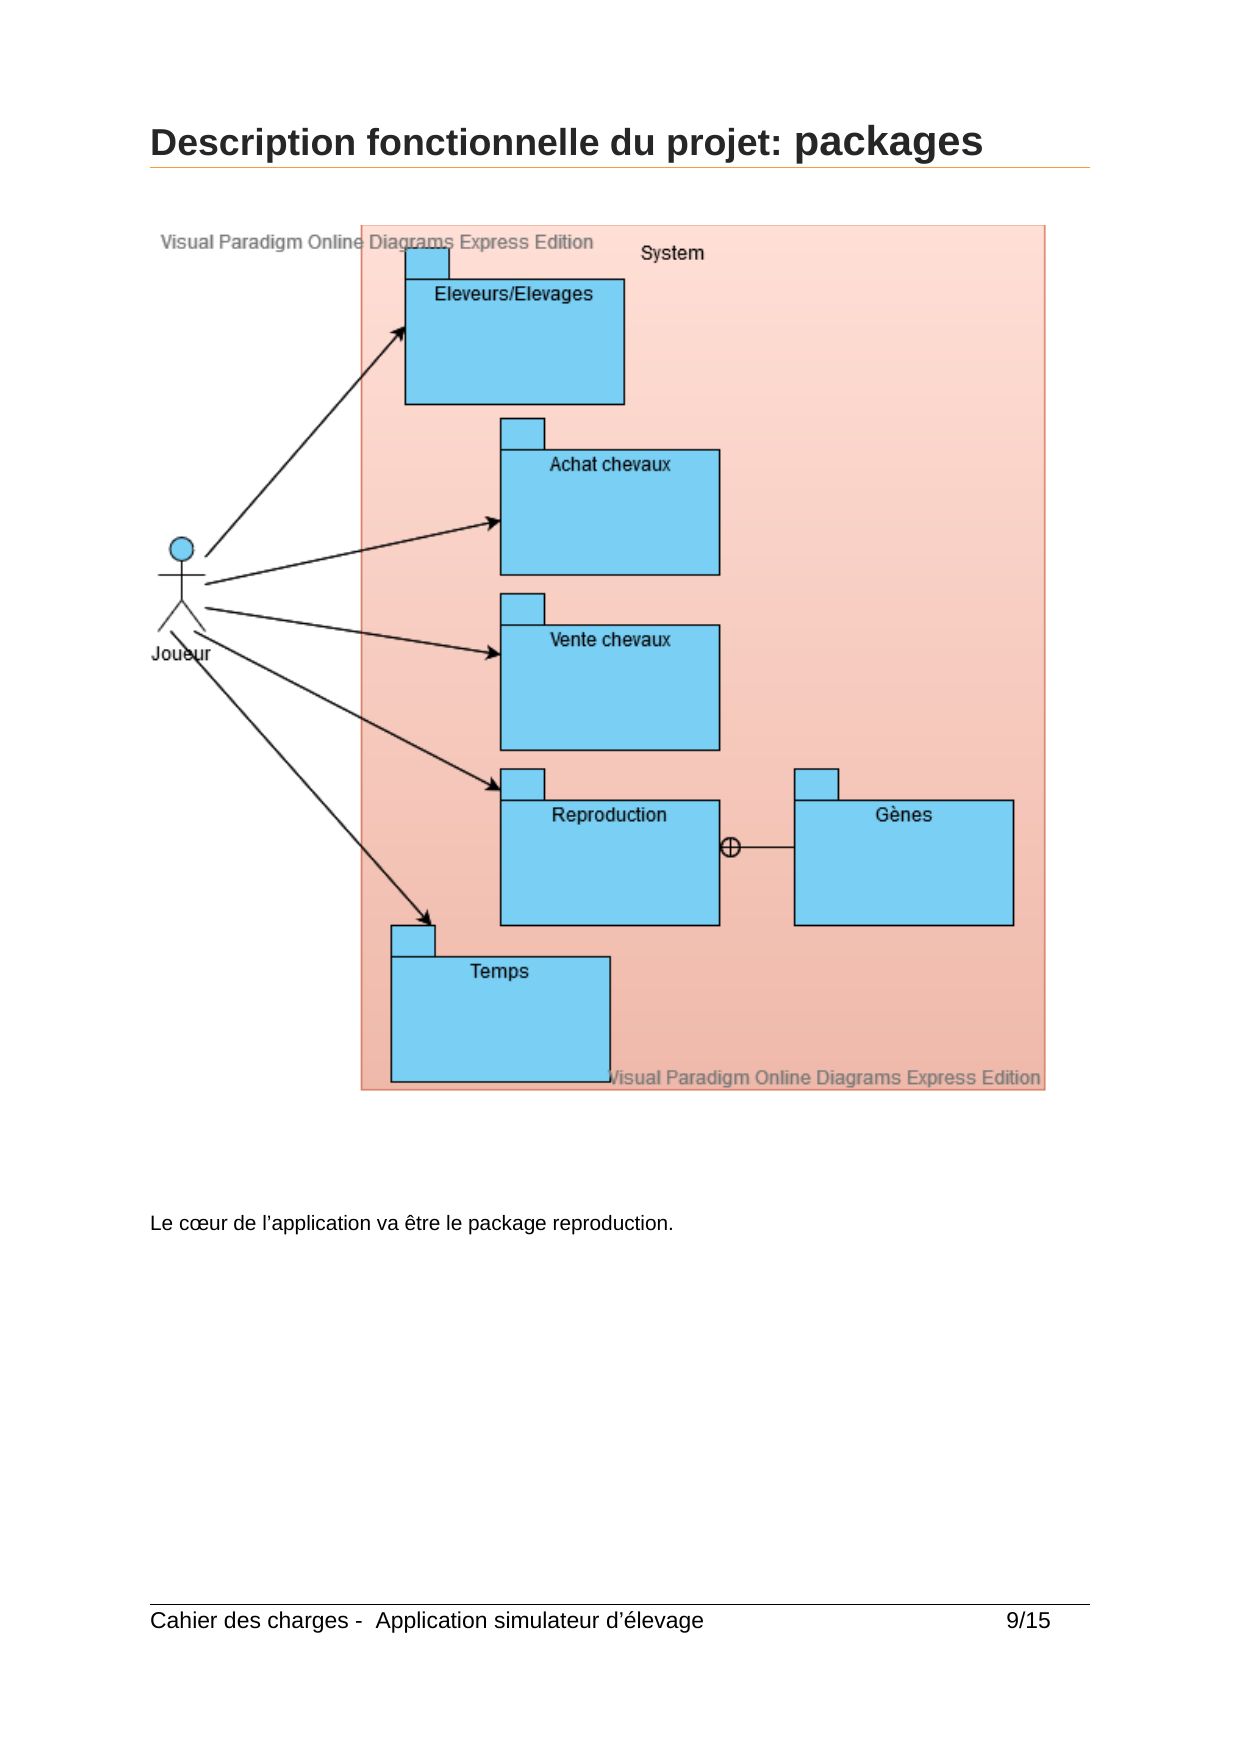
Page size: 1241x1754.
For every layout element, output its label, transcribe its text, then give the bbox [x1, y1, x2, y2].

picture [150, 225, 1049, 1094]
text Le cœur de l’application va être le package reproduction. [150, 1210, 1090, 1234]
subtitle Description fonctionnelle du projet: packages [150, 117, 1090, 167]
